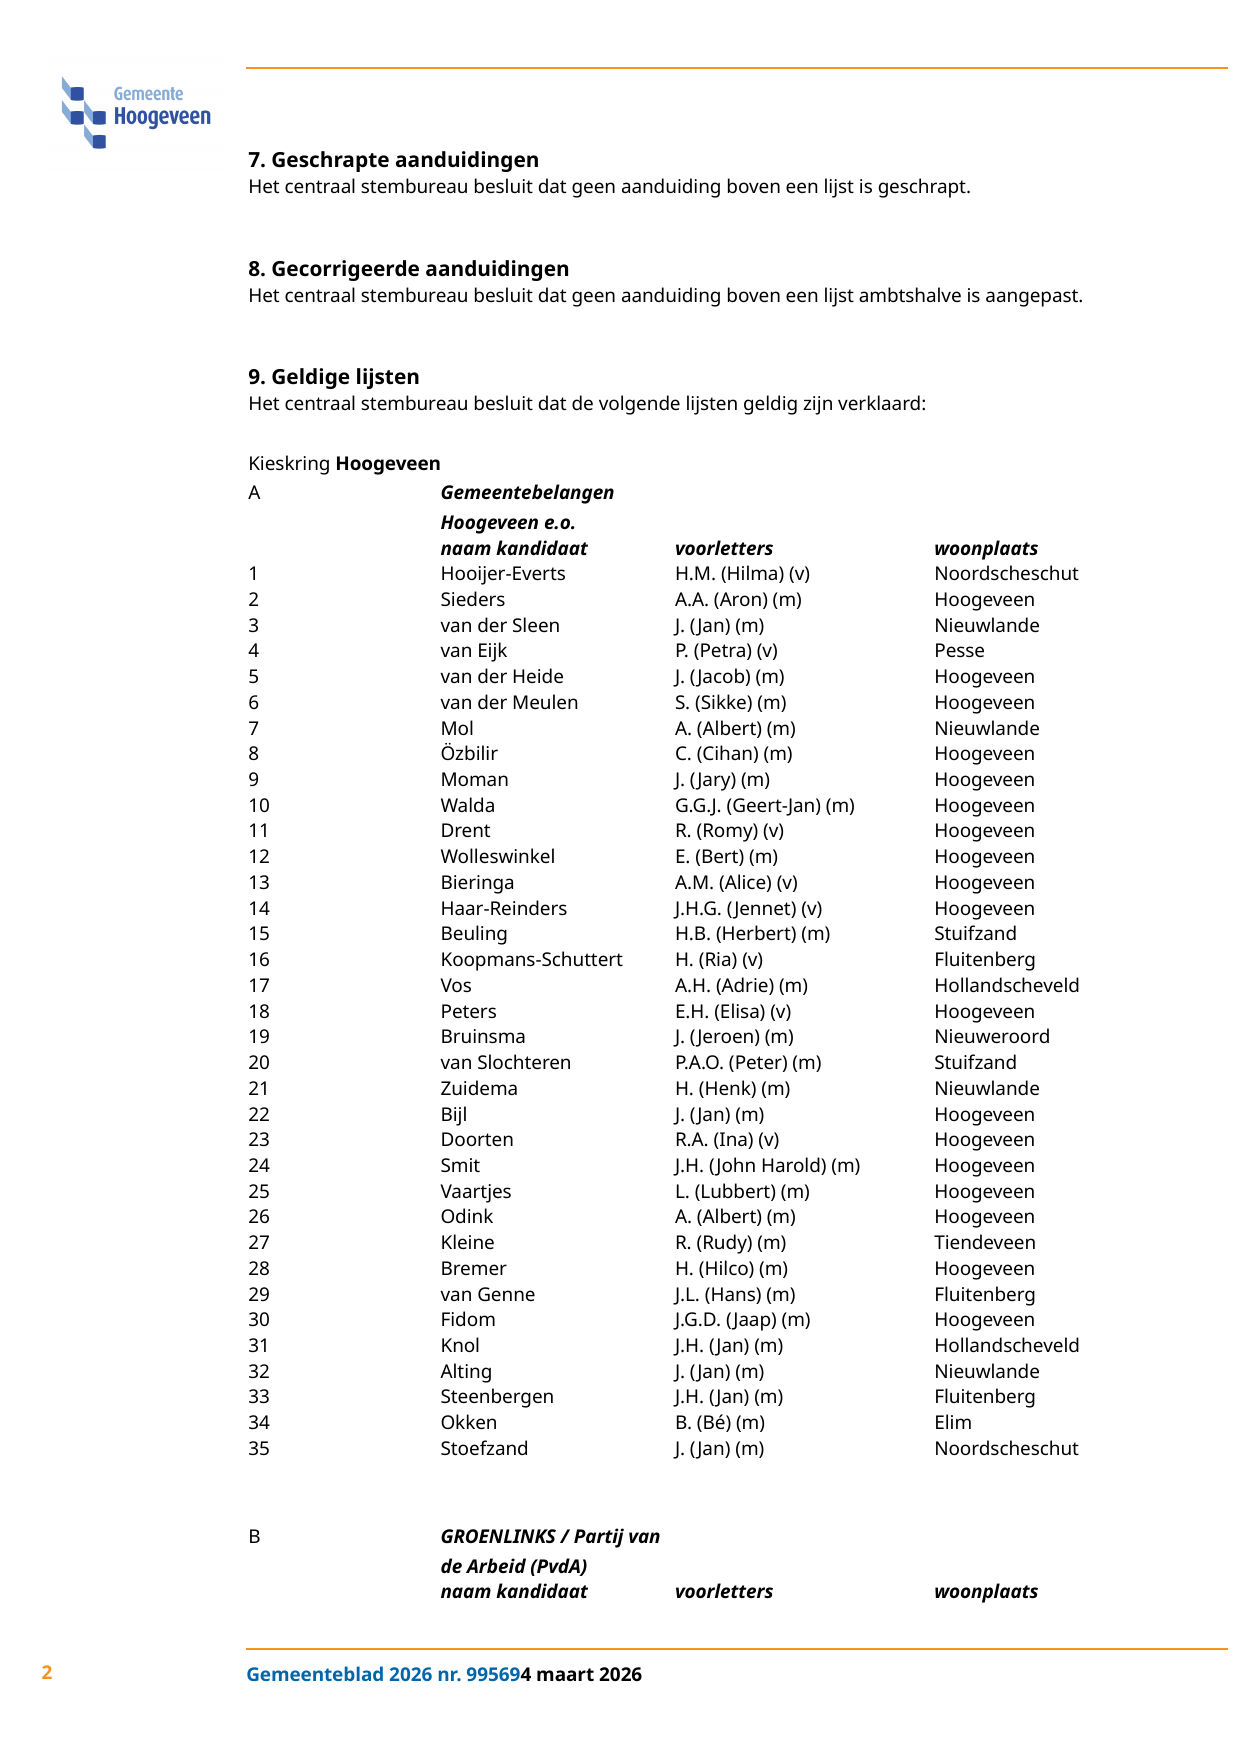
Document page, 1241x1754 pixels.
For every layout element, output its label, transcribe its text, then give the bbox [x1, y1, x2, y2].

text 7. Geschrapte aanduidingen [248, 145, 1152, 174]
table_cell 18 [248, 998, 440, 1023]
table_cell Tiendeveen [934, 1229, 1152, 1255]
table_cell Stoefzand [440, 1435, 675, 1461]
table_cell Hoogeveen [934, 741, 1152, 766]
table_cell C. (Cihan) (m) [675, 741, 934, 766]
table_cell Vos [440, 972, 675, 998]
table_cell R. (Romy) (v) [675, 818, 934, 843]
table_cell van Eijk [440, 638, 675, 663]
table_cell 19 [248, 1024, 440, 1049]
table_cell Hoogeveen [934, 1152, 1152, 1178]
table_cell 22 [248, 1101, 440, 1126]
table_cell Beuling [440, 921, 675, 946]
table_cell Bijl [440, 1101, 675, 1126]
table_cell 27 [248, 1229, 440, 1255]
table_cell Nieuwlande [934, 715, 1152, 741]
table_cell Hoogeveen [934, 1255, 1152, 1281]
table_cell P. (Petra) (v) [675, 638, 934, 663]
table_cell Stuifzand [934, 1049, 1152, 1075]
text 8. Gecorrigeerde aanduidingen [248, 254, 1152, 282]
table_header A [248, 479, 440, 535]
table_cell Fluitenberg [934, 1384, 1152, 1409]
table_cell 31 [248, 1332, 440, 1358]
table_cell Stuifzand [934, 921, 1152, 946]
text Het centraal stembureau besluit dat de volgende lijsten geldig zijn verklaard: [248, 391, 1152, 416]
table_cell Elim [934, 1410, 1152, 1435]
table_cell Hoogeveen [934, 766, 1152, 792]
table_cell J. (Jan) (m) [675, 1358, 934, 1384]
table_cell Hoogeveen [934, 844, 1152, 869]
table_cell 6 [248, 689, 440, 715]
table_cell S. (Sikke) (m) [675, 689, 934, 715]
table_cell van der Meulen [440, 689, 675, 715]
table_cell Hoogeveen [934, 869, 1152, 895]
table_cell Hooijer-Everts [440, 560, 675, 586]
table_cell woonplaats [934, 1579, 1152, 1604]
table_cell Hoogeveen [934, 998, 1152, 1023]
picture [41, 47, 231, 172]
table_cell Steenbergen [440, 1384, 675, 1409]
table_cell Walda [440, 792, 675, 818]
table_cell J. (Jary) (m) [675, 766, 934, 792]
table_cell 7 [248, 715, 440, 741]
table_cell Hoogeveen [934, 1307, 1152, 1332]
table_cell Moman [440, 766, 675, 792]
table_cell A.A. (Aron) (m) [675, 586, 934, 612]
table_cell A.H. (Adrie) (m) [675, 972, 934, 998]
table_cell 21 [248, 1075, 440, 1101]
table_cell 26 [248, 1204, 440, 1229]
table_cell van der Sleen [440, 612, 675, 638]
table_cell Mol [440, 715, 675, 741]
table_cell 1 [248, 560, 440, 586]
table_header [934, 479, 1152, 535]
table_cell R.A. (Ina) (v) [675, 1126, 934, 1152]
text 9. Geldige lijsten [248, 362, 1152, 391]
table_cell Okken [440, 1410, 675, 1435]
table_cell Nieuwlande [934, 1075, 1152, 1101]
table_cell Nieuweroord [934, 1024, 1152, 1049]
table_cell 32 [248, 1358, 440, 1384]
table_cell E. (Bert) (m) [675, 844, 934, 869]
table_cell Hoogeveen [934, 1204, 1152, 1229]
table_cell J.H. (John Harold) (m) [675, 1152, 934, 1178]
table_cell van Genne [440, 1281, 675, 1307]
table_cell Hoogeveen [934, 689, 1152, 715]
table_cell A.M. (Alice) (v) [675, 869, 934, 895]
table_cell 33 [248, 1384, 440, 1409]
table_cell [248, 535, 440, 560]
table_cell Hoogeveen [934, 1178, 1152, 1204]
table_cell 11 [248, 818, 440, 843]
table_cell Haar-Reinders [440, 895, 675, 921]
table_cell P.A.O. (Peter) (m) [675, 1049, 934, 1075]
table_cell 34 [248, 1410, 440, 1435]
table_cell van der Heide [440, 663, 675, 689]
table_cell Odink [440, 1204, 675, 1229]
table_cell Pesse [934, 638, 1152, 663]
table_cell Hoogeveen [934, 895, 1152, 921]
table_cell J. (Jeroen) (m) [675, 1024, 934, 1049]
table_header GROENLINKS / Partij van de Arbeid (PvdA) [440, 1524, 675, 1579]
table_cell 15 [248, 921, 440, 946]
table_cell Drent [440, 818, 675, 843]
table_cell H.M. (Hilma) (v) [675, 560, 934, 586]
table_cell 10 [248, 792, 440, 818]
table_cell Vaartjes [440, 1178, 675, 1204]
table_cell Hoogeveen [934, 663, 1152, 689]
table_cell Noordscheschut [934, 1435, 1152, 1461]
table_cell Wolleswinkel [440, 844, 675, 869]
table_cell J.H. (Jan) (m) [675, 1384, 934, 1409]
table_header [675, 479, 934, 535]
table_cell 30 [248, 1307, 440, 1332]
table_cell naam kandidaat [440, 535, 675, 560]
table_cell J. (Jan) (m) [675, 1101, 934, 1126]
table_cell 8 [248, 741, 440, 766]
table_cell Bieringa [440, 869, 675, 895]
table_cell Alting [440, 1358, 675, 1384]
table_cell Zuidema [440, 1075, 675, 1101]
text Het centraal stembureau besluit dat geen aanduiding boven een lijst is geschrapt. [248, 174, 1152, 199]
table_cell Fluitenberg [934, 946, 1152, 972]
table_cell J.H. (Jan) (m) [675, 1332, 934, 1358]
table_cell Kleine [440, 1229, 675, 1255]
table_cell 20 [248, 1049, 440, 1075]
table_cell 35 [248, 1435, 440, 1461]
table_cell 13 [248, 869, 440, 895]
table_cell Noordscheschut [934, 560, 1152, 586]
table_header [675, 1524, 934, 1579]
table_cell Koopmans-Schuttert [440, 946, 675, 972]
table_cell Fidom [440, 1307, 675, 1332]
table_cell 5 [248, 663, 440, 689]
table_cell Hoogeveen [934, 586, 1152, 612]
table_cell Hoogeveen [934, 818, 1152, 843]
table_cell voorletters [675, 1579, 934, 1604]
table_cell 25 [248, 1178, 440, 1204]
table_cell 3 [248, 612, 440, 638]
table_cell E.H. (Elisa) (v) [675, 998, 934, 1023]
table_cell 17 [248, 972, 440, 998]
table_cell H.B. (Herbert) (m) [675, 921, 934, 946]
table_cell Sieders [440, 586, 675, 612]
table_cell J. (Jan) (m) [675, 612, 934, 638]
table_cell 9 [248, 766, 440, 792]
table_cell Hoogeveen [934, 792, 1152, 818]
table_cell Özbilir [440, 741, 675, 766]
table_header B [248, 1524, 440, 1579]
table_cell 24 [248, 1152, 440, 1178]
table_cell van Slochteren [440, 1049, 675, 1075]
table_cell Knol [440, 1332, 675, 1358]
table_cell 2 [248, 586, 440, 612]
table_cell H. (Ria) (v) [675, 946, 934, 972]
table_cell Nieuwlande [934, 1358, 1152, 1384]
table_cell Hoogeveen [934, 1126, 1152, 1152]
table_cell Hoogeveen [934, 1101, 1152, 1126]
table_cell H. (Hilco) (m) [675, 1255, 934, 1281]
table_cell Bruinsma [440, 1024, 675, 1049]
table_cell 16 [248, 946, 440, 972]
table_cell Nieuwlande [934, 612, 1152, 638]
table_cell 29 [248, 1281, 440, 1307]
table_cell Fluitenberg [934, 1281, 1152, 1307]
table_cell Hollandscheveld [934, 1332, 1152, 1358]
table_cell voorletters [675, 535, 934, 560]
table_cell A. (Albert) (m) [675, 715, 934, 741]
table_cell woonplaats [934, 535, 1152, 560]
table_cell J.G.D. (Jaap) (m) [675, 1307, 934, 1332]
text Kieskring Hoogeveen [248, 450, 1152, 475]
table_cell 14 [248, 895, 440, 921]
table_cell Doorten [440, 1126, 675, 1152]
table_cell 28 [248, 1255, 440, 1281]
table_cell 12 [248, 844, 440, 869]
table_cell H. (Henk) (m) [675, 1075, 934, 1101]
table_cell J. (Jacob) (m) [675, 663, 934, 689]
table_cell J. (Jan) (m) [675, 1435, 934, 1461]
table_cell 23 [248, 1126, 440, 1152]
table_cell J.H.G. (Jennet) (v) [675, 895, 934, 921]
table_cell Hollandscheveld [934, 972, 1152, 998]
table_cell 4 [248, 638, 440, 663]
table_header Gemeentebelangen Hoogeveen e.o. [440, 479, 675, 535]
table_cell G.G.J. (Geert-Jan) (m) [675, 792, 934, 818]
table_cell naam kandidaat [440, 1579, 675, 1604]
text Het centraal stembureau besluit dat geen aanduiding boven een lijst ambtshalve is aangepast. [248, 282, 1152, 308]
table_cell Peters [440, 998, 675, 1023]
table_cell Smit [440, 1152, 675, 1178]
table_cell J.L. (Hans) (m) [675, 1281, 934, 1307]
table_cell A. (Albert) (m) [675, 1204, 934, 1229]
table_header [934, 1524, 1152, 1579]
table_cell [248, 1579, 440, 1604]
table_cell R. (Rudy) (m) [675, 1229, 934, 1255]
table_cell Bremer [440, 1255, 675, 1281]
table_cell B. (Bé) (m) [675, 1410, 934, 1435]
table_cell L. (Lubbert) (m) [675, 1178, 934, 1204]
